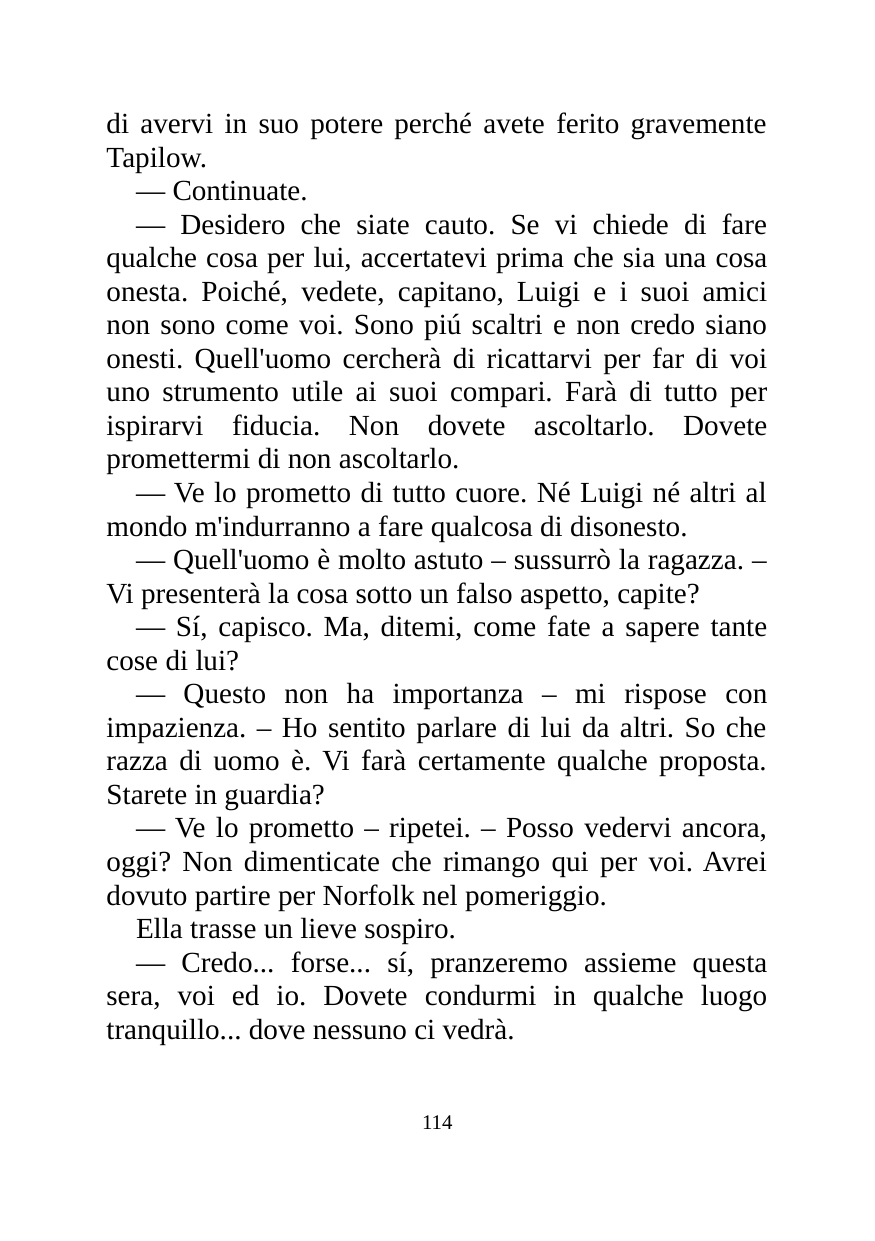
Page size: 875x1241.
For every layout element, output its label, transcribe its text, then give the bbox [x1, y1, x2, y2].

text — Continuate. [106, 173, 768, 207]
text — Quell'uomo è molto astuto – sussurrò la ragazza. – Vi presenterà la cosa sotto un falso aspetto, capite? [106, 542, 768, 609]
text — Ve lo prometto di tutto cuore. Né Luigi né altri al mondo m'indurranno a fare qualcosa di disonesto. [106, 475, 768, 542]
text — Desidero che siate cauto. Se vi chiede di fare qualche cosa per lui, accertatevi prima che sia una cosa onesta. Poiché, vedete, capitano, Luigi e i suoi amici non sono come voi. Sono piú scaltri e non credo siano onesti. Quell'uomo cercherà di ricattarvi per far di voi uno strumento utile ai suoi compari. Farà di tutto per ispirarvi fiducia. Non dovete ascoltarlo. Dovete promettermi di non ascoltarlo. [106, 207, 768, 475]
text — Ve lo prometto – ripetei. – Posso vedervi ancora, oggi? Non dimenticate che rimango qui per voi. Avrei dovuto partire per Norfolk nel pomeriggio. [106, 811, 768, 911]
text di avervi in suo potere perché avete ferito gravemente Tapilow. [106, 106, 768, 173]
text — Sí, capisco. Ma, ditemi, come fate a sapere tante cose di lui? [106, 609, 768, 676]
text — Credo... forse... sí, pranzeremo assieme questa sera, voi ed io. Dovete condurmi in qualche luogo tranquillo... dove nessuno ci vedrà. [106, 945, 768, 1045]
text Ella trasse un lieve sospiro. [106, 911, 768, 945]
text — Questo non ha importanza – mi rispose con impazienza. – Ho sentito parlare di lui da altri. So che razza di uomo è. Vi farà certamente qualche proposta. Starete in guardia? [106, 676, 768, 811]
